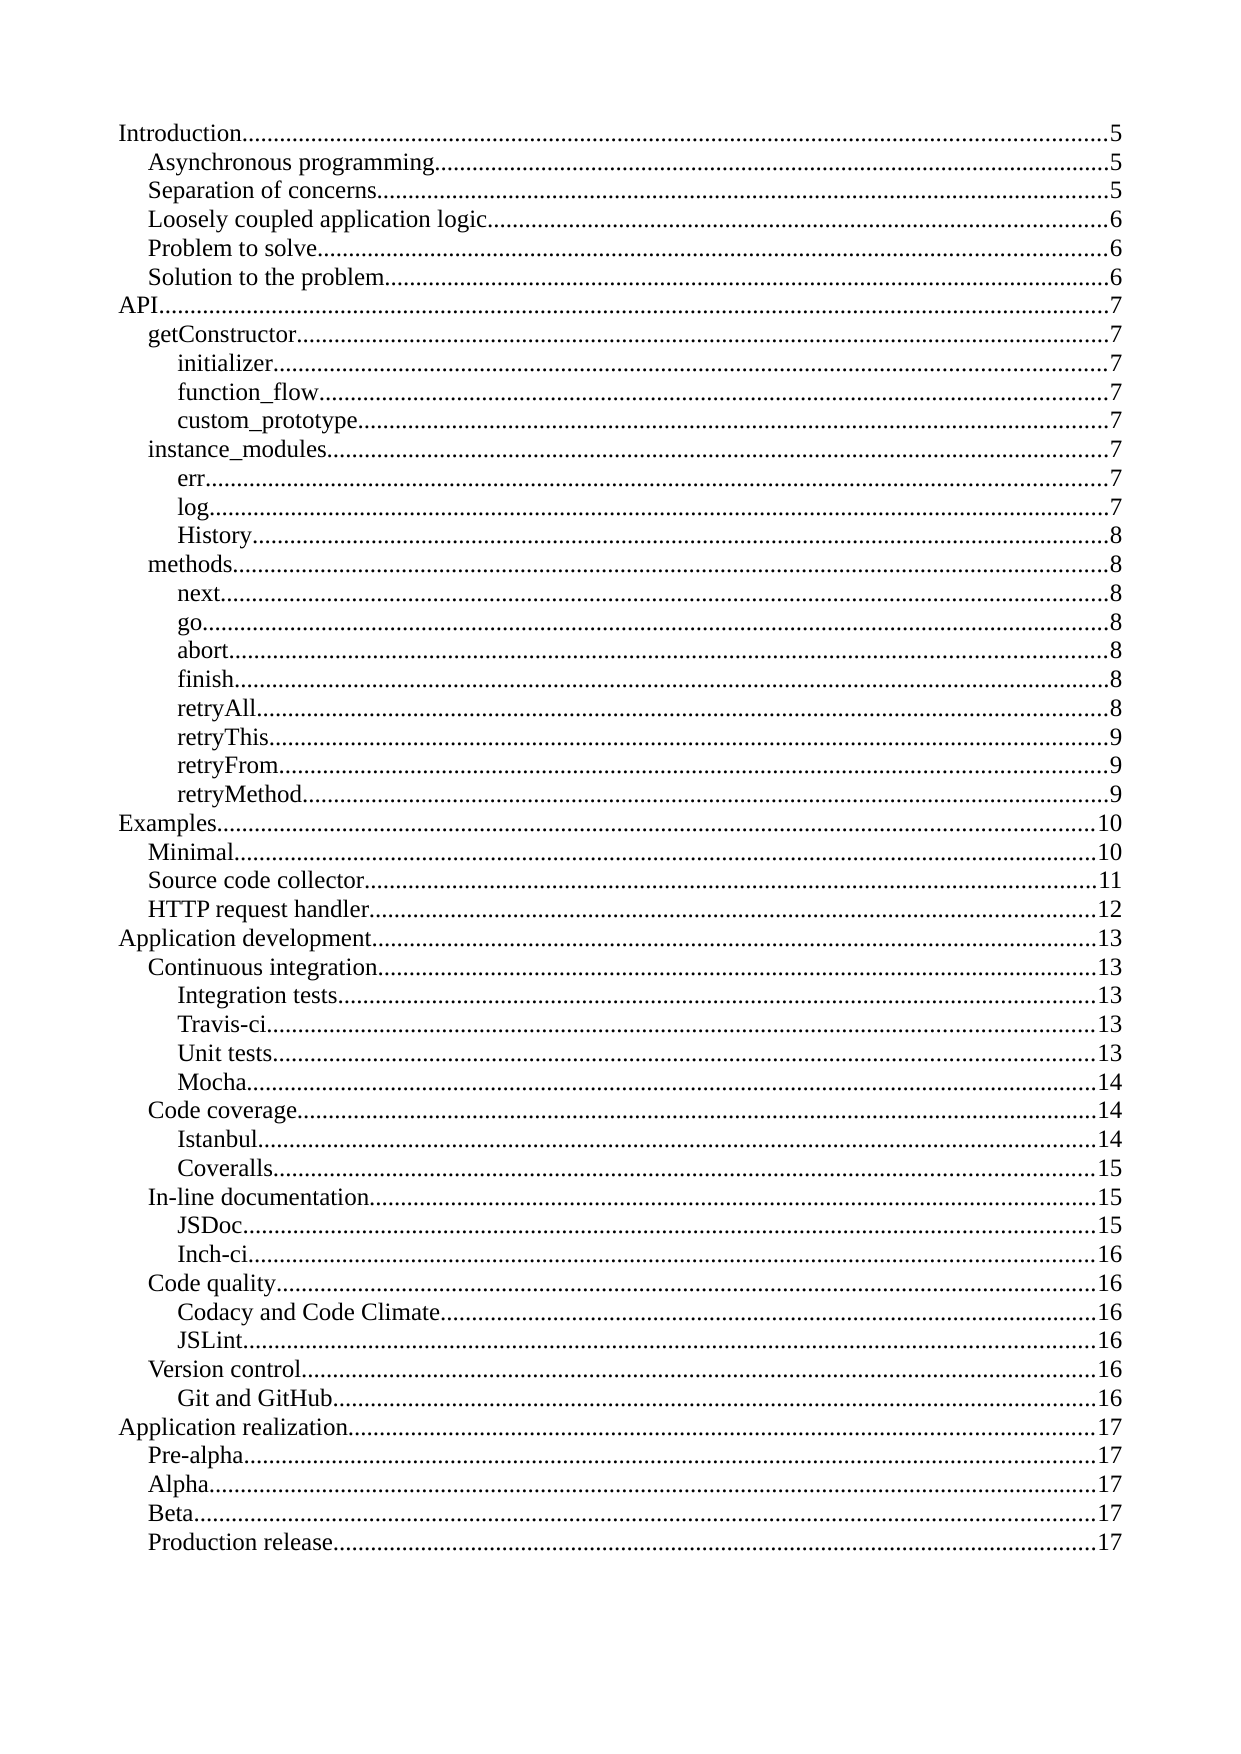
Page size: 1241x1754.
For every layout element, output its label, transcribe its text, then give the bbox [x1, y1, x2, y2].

text Git and GitHub 16 [177, 1383, 1122, 1412]
text Code quality 16 [148, 1268, 1122, 1297]
text Solution to the problem 6 [148, 262, 1122, 291]
text log 7 [177, 492, 1122, 521]
text initializer 7 [177, 348, 1122, 377]
text function_flow 7 [177, 377, 1122, 406]
text API 7 [118, 291, 1122, 319]
text err 7 [177, 463, 1122, 492]
text Application realization 17 [118, 1412, 1122, 1441]
text Production release 17 [148, 1527, 1122, 1556]
text Inch-ci 16 [177, 1239, 1122, 1268]
text Coveralls 15 [177, 1153, 1122, 1182]
text custom_prototype 7 [177, 406, 1122, 434]
text JSLint 16 [177, 1326, 1122, 1354]
text Continuous integration 13 [148, 952, 1122, 981]
text Problem to solve 6 [148, 233, 1122, 262]
text Source code collector 11 [148, 866, 1122, 894]
text retryMethod 9 [177, 779, 1122, 808]
text retryFrom 9 [177, 751, 1122, 779]
text Codacy and Code Climate 16 [177, 1297, 1122, 1326]
text Mocha 14 [177, 1067, 1122, 1096]
text go 8 [177, 607, 1122, 636]
text Separation of concerns 5 [148, 176, 1122, 204]
text Examples 10 [118, 808, 1122, 837]
text In-line documentation 15 [148, 1182, 1122, 1211]
text Code coverage 14 [148, 1096, 1122, 1124]
text Asynchronous programming 5 [148, 147, 1122, 176]
text instance_modules 7 [148, 434, 1122, 463]
text retryAll 8 [177, 693, 1122, 722]
text finish 8 [177, 664, 1122, 693]
text Istanbul 14 [177, 1124, 1122, 1153]
text Version control 16 [148, 1354, 1122, 1383]
text Unit tests 13 [177, 1038, 1122, 1067]
text abort 8 [177, 636, 1122, 664]
text Pre-alpha 17 [148, 1441, 1122, 1469]
text HTTP request handler 12 [148, 894, 1122, 923]
text JSDoc 15 [177, 1211, 1122, 1239]
text next 8 [177, 578, 1122, 607]
text retryThis 9 [177, 722, 1122, 751]
text Minimal 10 [148, 837, 1122, 866]
text Beta 17 [148, 1498, 1122, 1527]
text Alpha 17 [148, 1469, 1122, 1498]
text methods 8 [148, 549, 1122, 578]
text Travis-ci 13 [177, 1009, 1122, 1038]
text getConstructor 7 [148, 319, 1122, 348]
text History 8 [177, 521, 1122, 549]
text Integration tests 13 [177, 981, 1122, 1009]
text Loosely coupled application logic 6 [148, 204, 1122, 233]
text Application development 13 [118, 923, 1122, 952]
text Introduction 5 [118, 118, 1122, 147]
